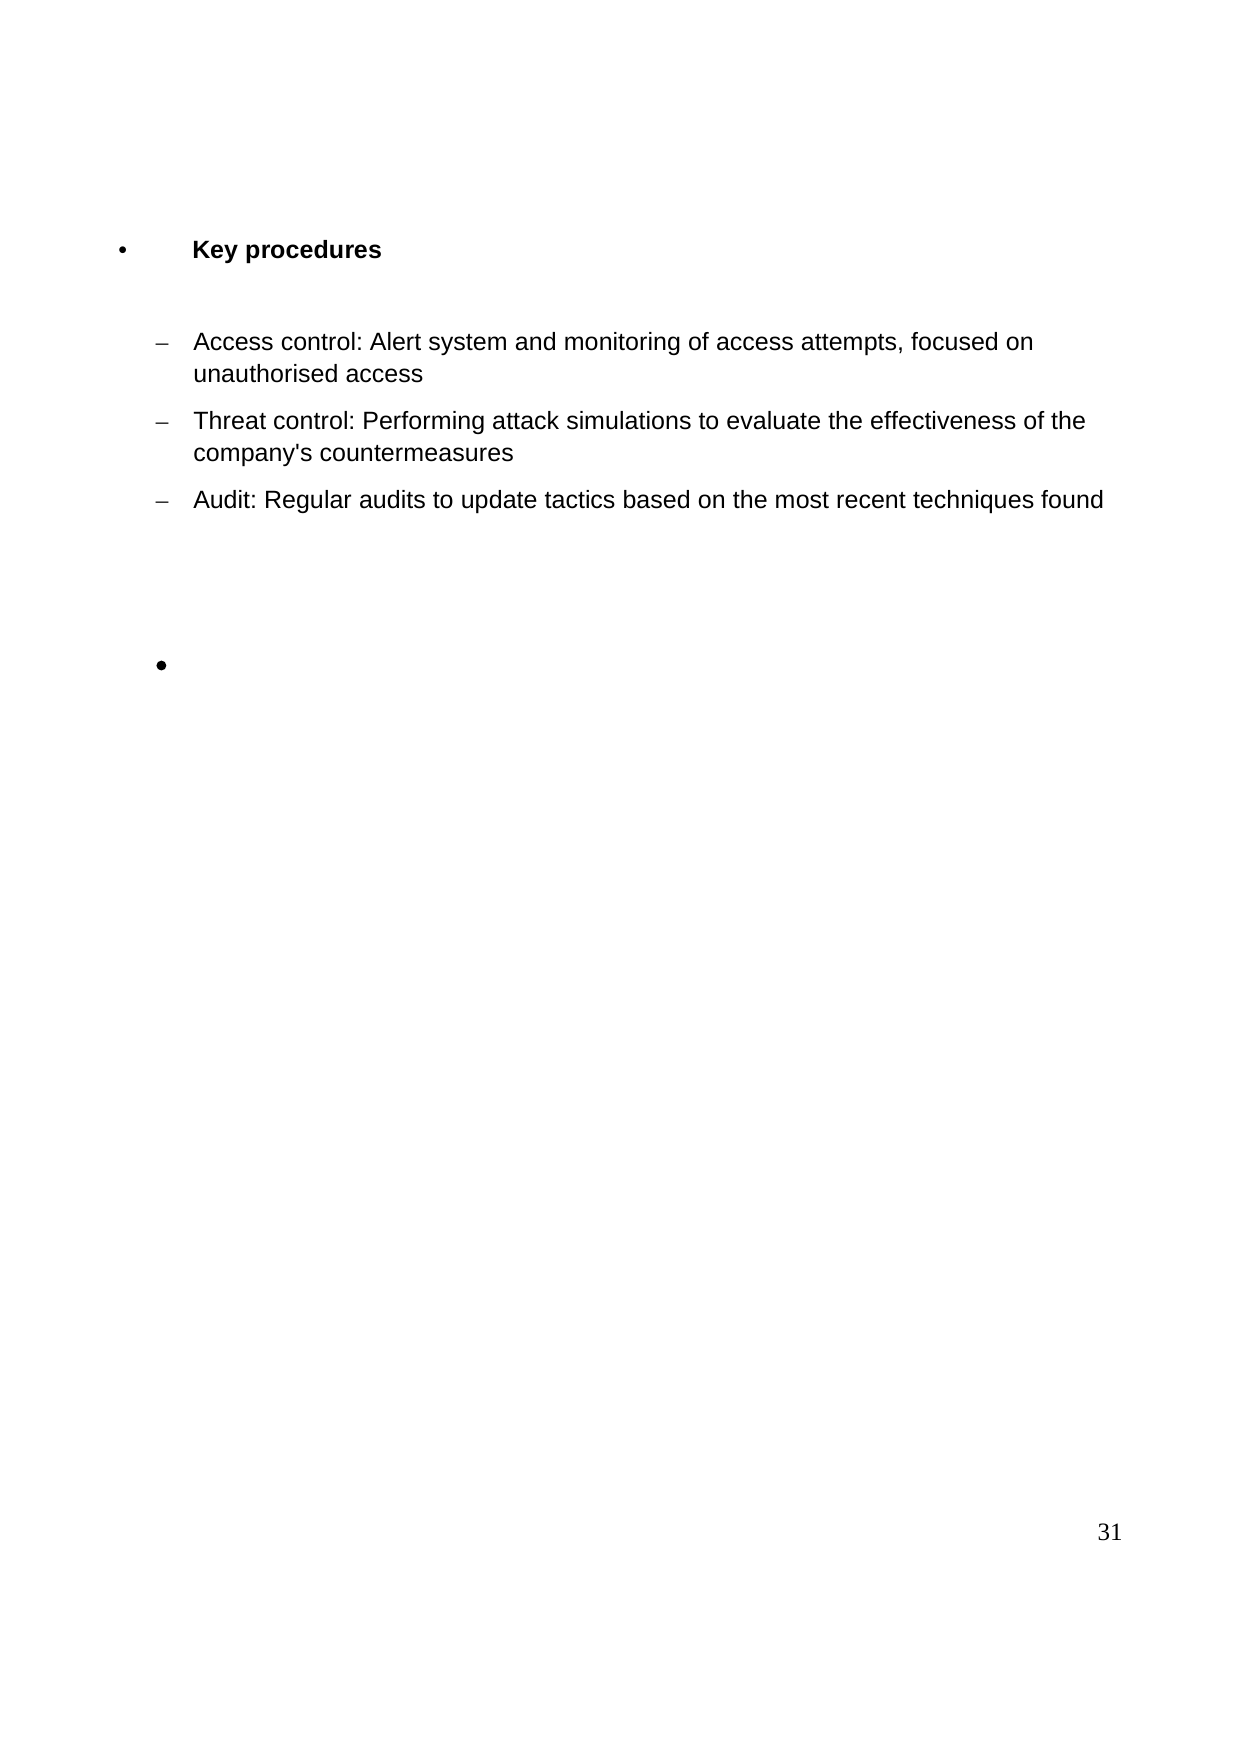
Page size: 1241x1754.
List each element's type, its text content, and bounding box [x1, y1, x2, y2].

list Threat control: Performing attack simulations to evaluate the effectiveness of the company's countermeasures [156, 407, 1122, 467]
list Audit: Regular audits to update tactics based on the most recent techniques found [156, 486, 1122, 514]
list Access control: Alert system and monitoring of access attempts, focused on unauthorised access [156, 328, 1122, 388]
list Key procedures [118, 236, 1122, 264]
